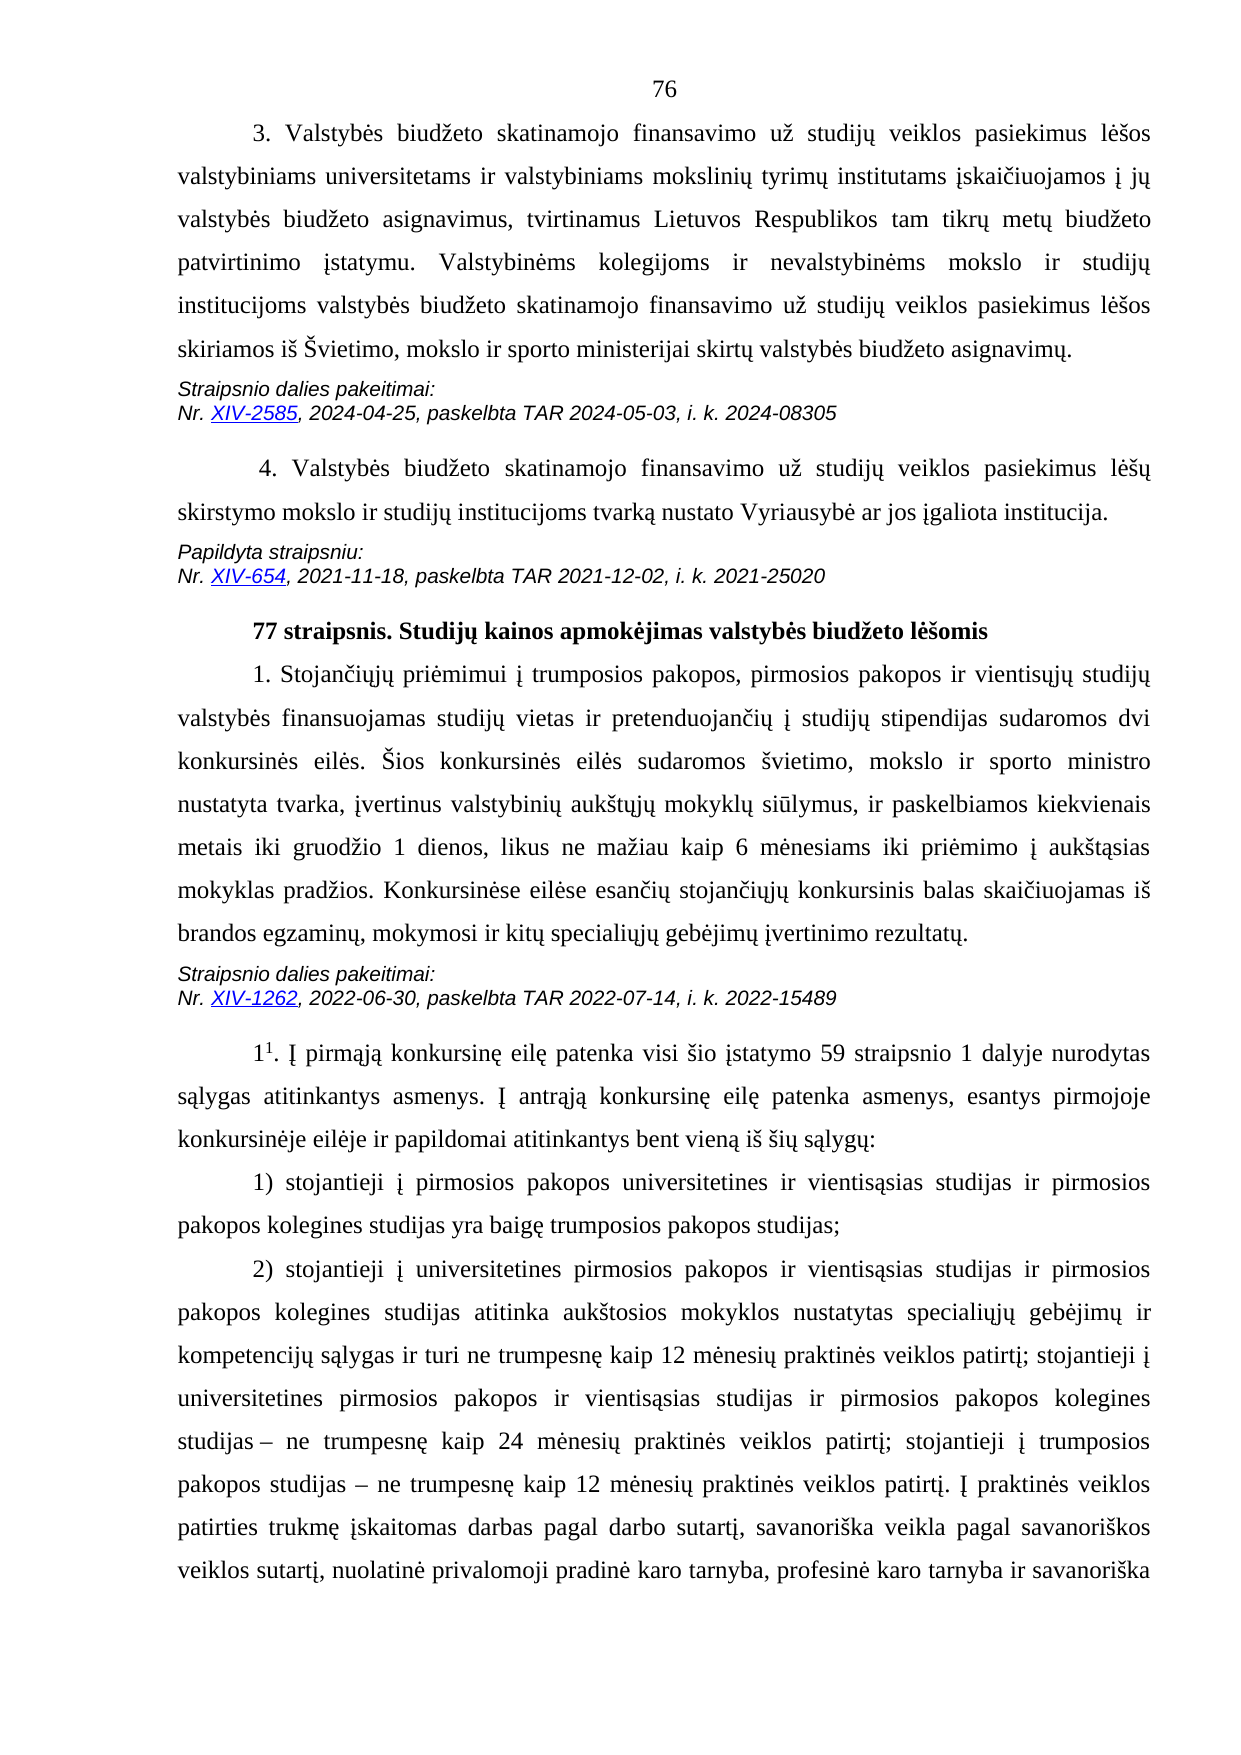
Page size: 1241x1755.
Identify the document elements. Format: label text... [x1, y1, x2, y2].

text Straipsnio dalies pakeitimai: [177, 961, 1152, 985]
text 1. Stojančiųjų priėmimui į trumposios pakopos, pirmosios pakopos ir vientisųjų studijų valstybės finansuojamas studijų vietas ir pretenduojančių į studijų stipendijas sudaromos dvi konkursinės eilės. Šios konkursinės eilės sudaromos švietimo, mokslo ir sporto ministro nustatyta tvarka, įvertinus valstybinių aukštųjų mokyklų siūlymus, ir paskelbiamos kiekvienais metais iki gruodžio 1 dienos, likus ne mažiau kaip 6 mėnesiams iki priėmimo į aukštąsias mokyklas pradžios. Konkursinėse eilėse esančių stojančiųjų konkursinis balas skaičiuojamas iš brandos egzaminų, mokymosi ir kitų specialiųjų gebėjimų įvertinimo rezultatų. [177, 659, 1152, 947]
text 77 straipsnis. Studijų kainos apmokėjimas valstybės biudžeto lėšomis [177, 616, 1152, 645]
text Papildyta straipsniu: [177, 540, 1152, 564]
text 4. Valstybės biudžeto skatinamojo finansavimo už studijų veiklos pasiekimus lėšų skirstymo mokslo ir studijų institucijoms tvarką nustato Vyriausybė ar jos įgaliota institucija. [177, 453, 1152, 525]
text 3. Valstybės biudžeto skatinamojo finansavimo už studijų veiklos pasiekimus lėšos valstybiniams universitetams ir valstybiniams mokslinių tyrimų institutams įskaičiuojamos į jų valstybės biudžeto asignavimus, tvirtinamus Lietuvos Respublikos tam tikrų metų biudžeto patvirtinimo įstatymu. Valstybinėms kolegijoms ir nevalstybinėms mokslo ir studijų institucijoms valstybės biudžeto skatinamojo finansavimo už studijų veiklos pasiekimus lėšos skiriamos iš Švietimo, mokslo ir sporto ministerijai skirtų valstybės biudžeto asignavimų. [177, 118, 1152, 362]
text Straipsnio dalies pakeitimai: [177, 377, 1152, 401]
text Nr. XIV-654, 2021-11-18, paskelbta TAR 2021-12-02, i. k. 2021-25020 [177, 564, 1152, 588]
text Nr. XIV-2585, 2024-04-25, paskelbta TAR 2024-05-03, i. k. 2024-08305 [177, 401, 1152, 425]
text 11. Į pirmąją konkursinę eilę patenka visi šio įstatymo 59 straipsnio 1 dalyje nurodytas sąlygas atitinkantys asmenys. Į antrąją konkursinę eilę patenka asmenys, esantys pirmojoje konkursinėje eilėje ir papildomai atitinkantys bent vieną iš šių sąlygų: [177, 1038, 1152, 1153]
text 2) stojantieji į universitetines pirmosios pakopos ir vientisąsias studijas ir pirmosios pakopos kolegines studijas atitinka aukštosios mokyklos nustatytas specialiųjų gebėjimų ir kompetencijų sąlygas ir turi ne trumpesnę kaip 12 mėnesių praktinės veiklos patirtį; stojantieji į universitetines pirmosios pakopos ir vientisąsias studijas ir pirmosios pakopos kolegines studijas – ne trumpesnę kaip 24 mėnesių praktinės veiklos patirtį; stojantieji į trumposios pakopos studijas – ne trumpesnę kaip 12 mėnesių praktinės veiklos patirtį. Į praktinės veiklos patirties trukmę įskaitomas darbas pagal darbo sutartį, savanoriška veikla pagal savanoriškos veiklos sutartį, nuolatinė privalomoji pradinė karo tarnyba, profesinė karo tarnyba ir savanoriška [177, 1254, 1152, 1584]
text Nr. XIV-1262, 2022-06-30, paskelbta TAR 2022-07-14, i. k. 2022-15489 [177, 985, 1152, 1009]
text 1) stojantieji į pirmosios pakopos universitetines ir vientisąsias studijas ir pirmosios pakopos kolegines studijas yra baigę trumposios pakopos studijas; [177, 1167, 1152, 1239]
